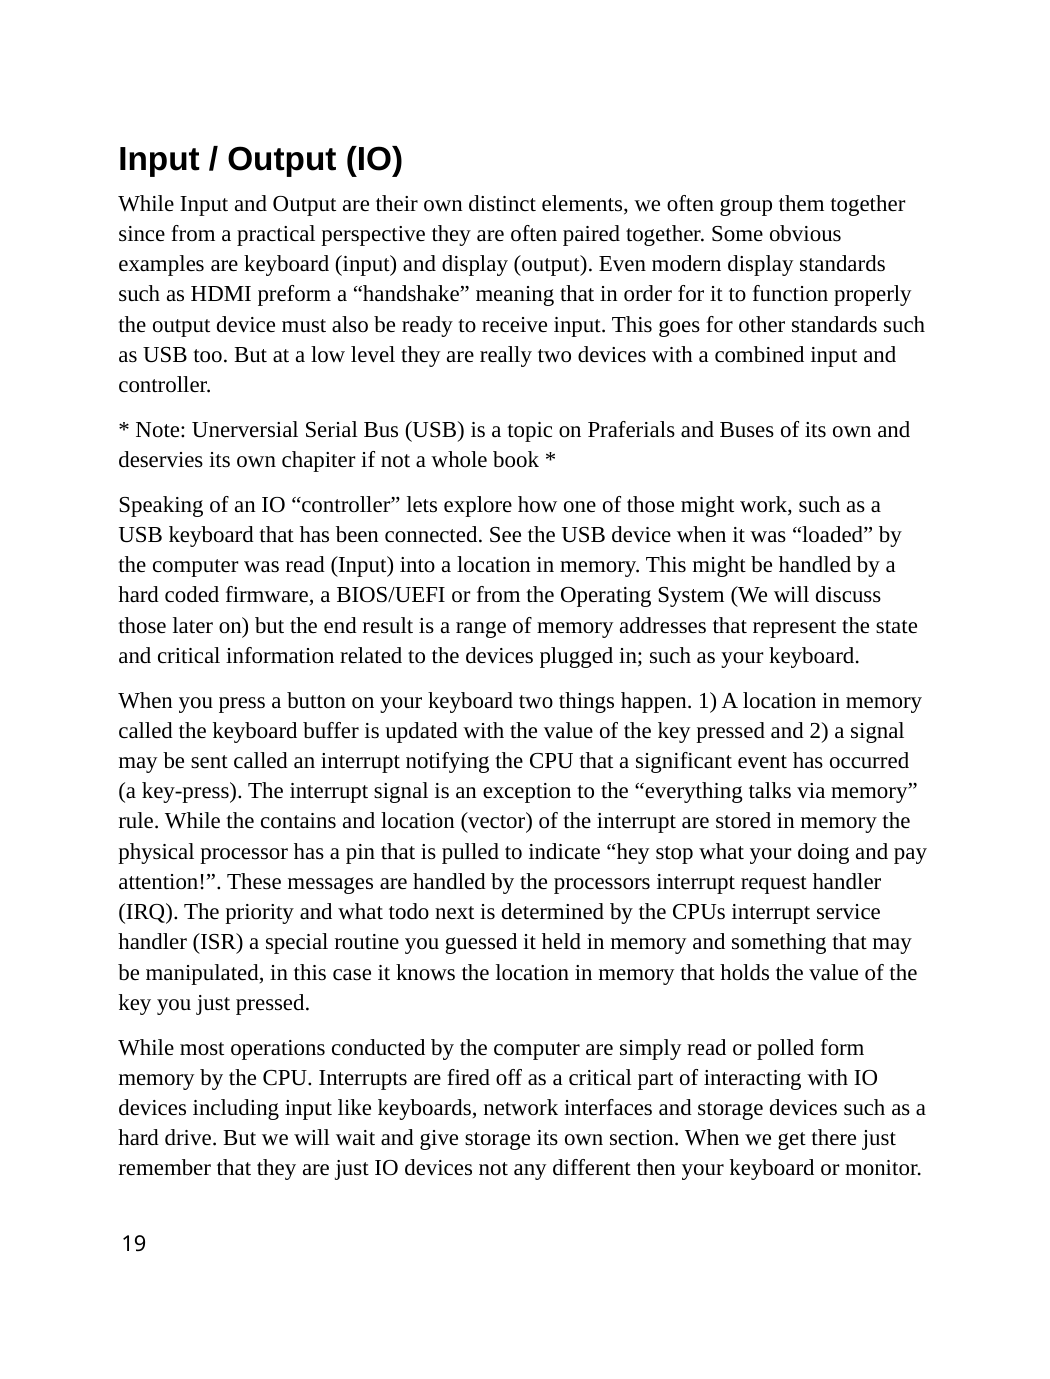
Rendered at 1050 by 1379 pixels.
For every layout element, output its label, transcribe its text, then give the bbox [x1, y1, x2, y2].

text * Note: Unerversial Serial Bus (USB) is a topic on Praferials and Buses of its own and deservies its own chapiter if not a whole book * [118, 416, 932, 472]
text Speaking of an IO “controller” lets explore how one of those might work, such as a USB keyboard that has been connected. See the USB device when it was “loaded” by the computer was read (Input) into a location in memory. This might be handled by a hard coded firmware, a BIOS/UEFI or from the Operating System (We will discuss those later on) but the end result is a range of memory addresses that represent the state and critical information related to the devices plugged in; such as your keyboard. [118, 491, 932, 668]
subtitle Input / Output (IO) [118, 139, 932, 177]
text While most operations conducted by the computer are simply read or polled form memory by the CPU. Interrupts are fired off as a critical part of interacting with IO devices including input like keyboards, network interfaces and storage devices such as a hard drive. But we will wait and give storage its own section. When we get there just remember that they are just IO devices not any different then your keyboard or monitor. [118, 1034, 932, 1181]
text When you press a button on your keyboard two things happen. 1) A location in memory called the keyboard buffer is updated with the value of the key pressed and 2) a signal may be sent called an interrupt notifying the CPU that a significant event has occurred (a key-press). The interrupt signal is an exception to the “everything talks via memory” rule. While the contains and location (vector) of the interrupt are stored in memory the physical processor has a pin that is pulled to indicate “hey stop what your doing and pay attention!”. These messages are handled by the processors interrupt request handler (IRQ). The priority and what todo next is determined by the CPUs interrupt service handler (ISR) a special routine you guessed it held in memory and something that may be manipulated, in this case it knows the location in memory that holds the value of the key you just pressed. [118, 687, 932, 1015]
text While Input and Output are their own distinct elements, we often group them together since from a practical perspective they are often paired together. Some obvious examples are keyboard (input) and display (output). Even modern display standards such as HDMI preform a “handshake” meaning that in order for it to function properly the output device must also be ready to receive input. This goes for other standards such as USB too. But at a low level they are really two devices with a combined input and controller. [118, 190, 932, 397]
